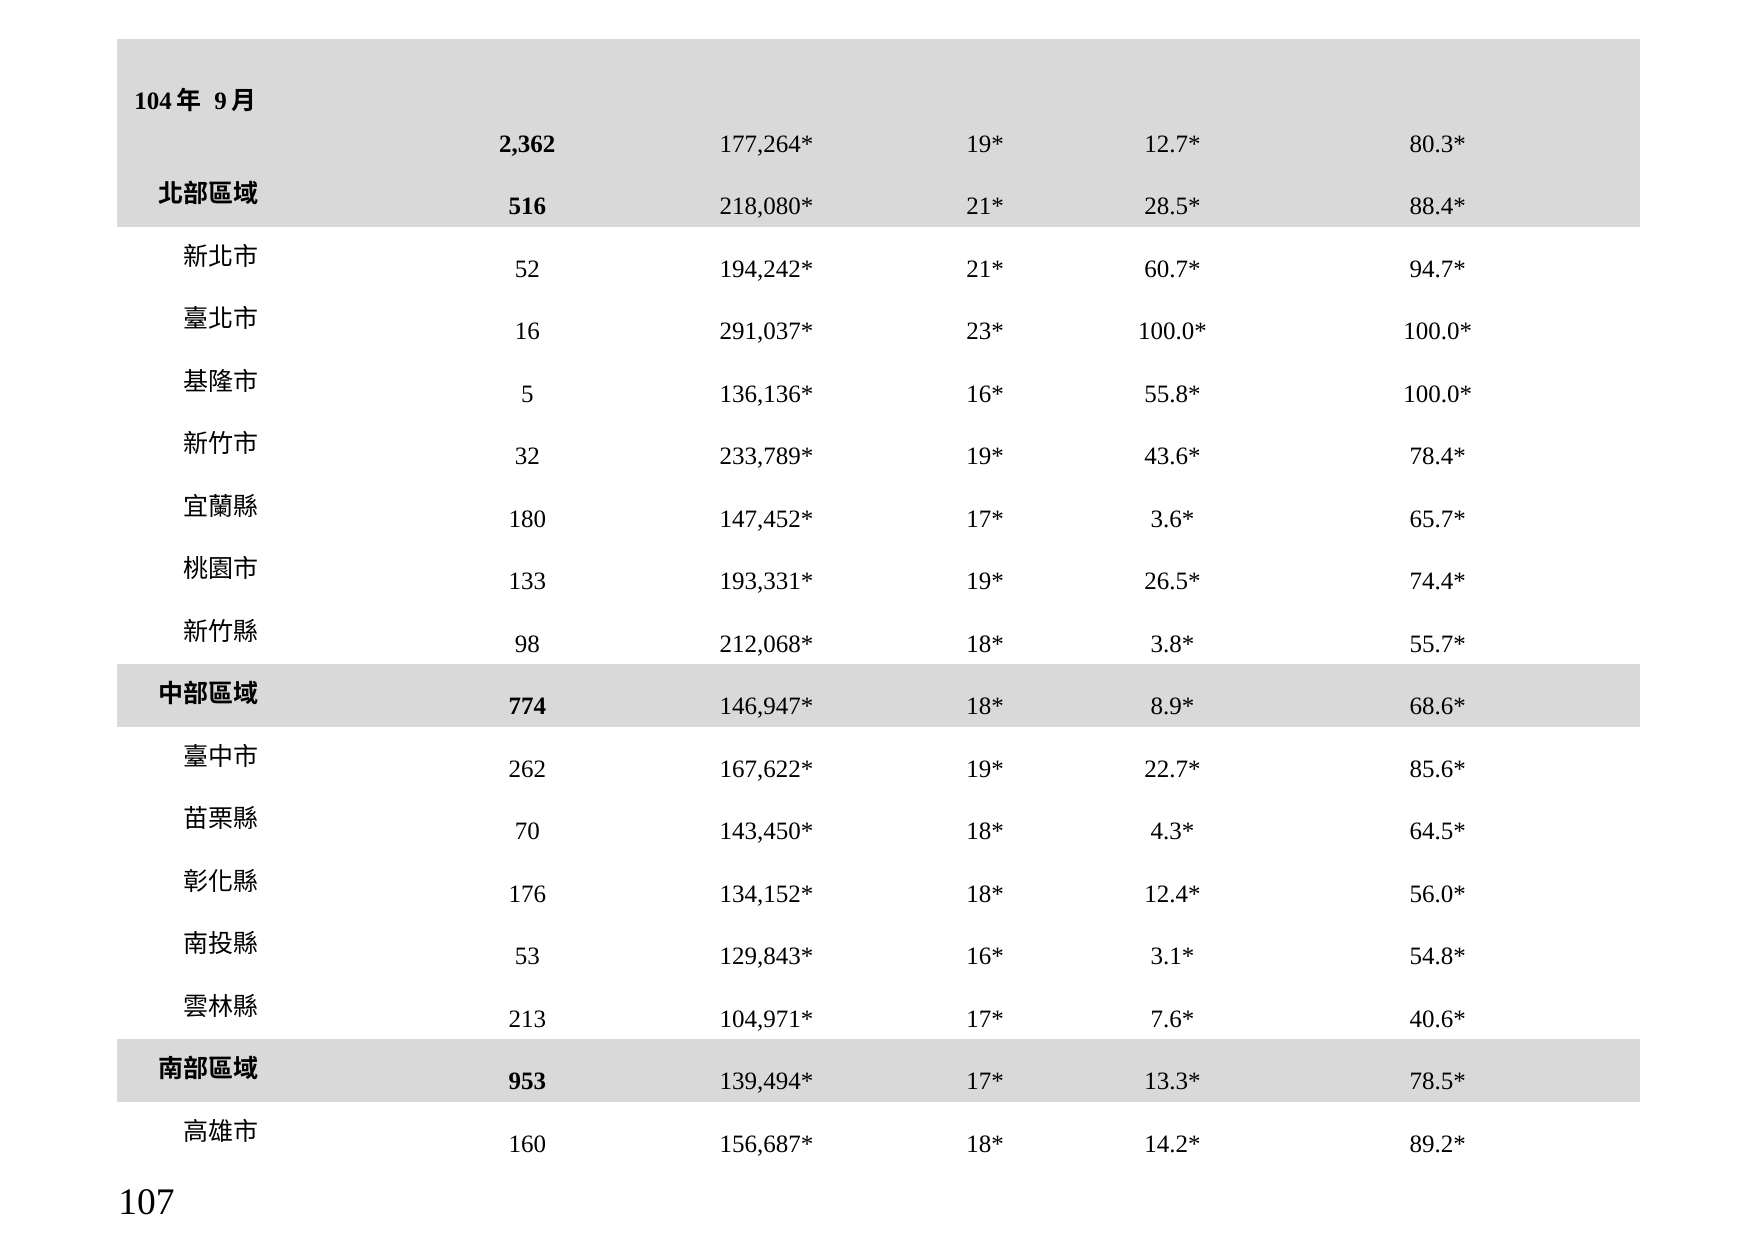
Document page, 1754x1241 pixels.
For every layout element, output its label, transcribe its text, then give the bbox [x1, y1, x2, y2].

table_cell 18* [865, 1102, 1094, 1164]
table_cell 12.7* [1094, 39, 1360, 164]
table_cell 雲林縣 [117, 977, 400, 1039]
table_cell 18* [865, 664, 1094, 727]
table_cell 北部區域 [117, 164, 400, 227]
table_cell 262 [400, 727, 637, 789]
table_cell 953 [400, 1039, 637, 1102]
table_cell 100.0* [1360, 289, 1640, 352]
table_cell 177,264* [637, 39, 865, 164]
table_cell 212,068* [637, 602, 865, 664]
table_cell 7.6* [1094, 977, 1360, 1039]
table_cell 65.7* [1360, 477, 1640, 539]
table_cell 12.4* [1094, 852, 1360, 914]
table_cell 8.9* [1094, 664, 1360, 727]
table_cell 21* [865, 164, 1094, 227]
table_cell 18* [865, 602, 1094, 664]
table_cell 74.4* [1360, 539, 1640, 602]
table_cell 19* [865, 39, 1094, 164]
table_cell 43.6* [1094, 414, 1360, 477]
table_cell 18* [865, 789, 1094, 852]
table_cell 80.3* [1360, 39, 1640, 164]
table_cell 56.0* [1360, 852, 1640, 914]
table_cell 134,152* [637, 852, 865, 914]
table_cell 13.3* [1094, 1039, 1360, 1102]
table_cell 新竹縣 [117, 602, 400, 664]
table_cell 193,331* [637, 539, 865, 602]
table_cell 40.6* [1360, 977, 1640, 1039]
table_cell 85.6* [1360, 727, 1640, 789]
table_cell 26.5* [1094, 539, 1360, 602]
table_cell 基隆市 [117, 352, 400, 414]
table_cell 54.8* [1360, 914, 1640, 977]
table_cell 136,136* [637, 352, 865, 414]
table_cell 28.5* [1094, 164, 1360, 227]
table_cell 16* [865, 352, 1094, 414]
table_cell 19* [865, 539, 1094, 602]
table_cell 南投縣 [117, 914, 400, 977]
table_cell 14.2* [1094, 1102, 1360, 1164]
table_cell 臺中市 [117, 727, 400, 789]
table_cell 88.4* [1360, 164, 1640, 227]
table_cell 南部區域 [117, 1039, 400, 1102]
table_cell 21* [865, 227, 1094, 289]
table_cell 213 [400, 977, 637, 1039]
table_cell 94.7* [1360, 227, 1640, 289]
table_cell 17* [865, 1039, 1094, 1102]
table_cell 104年 9月 [117, 39, 400, 164]
table_cell 3.8* [1094, 602, 1360, 664]
table_cell 194,242* [637, 227, 865, 289]
table_cell 180 [400, 477, 637, 539]
table_cell 中部區域 [117, 664, 400, 727]
table_cell 16* [865, 914, 1094, 977]
table_cell 167,622* [637, 727, 865, 789]
table_cell 98 [400, 602, 637, 664]
table_cell 16 [400, 289, 637, 352]
table_cell 桃園市 [117, 539, 400, 602]
table_cell 3.6* [1094, 477, 1360, 539]
table_cell 176 [400, 852, 637, 914]
table_cell 3.1* [1094, 914, 1360, 977]
table_cell 17* [865, 477, 1094, 539]
table_cell 23* [865, 289, 1094, 352]
table_cell 19* [865, 414, 1094, 477]
table_cell 147,452* [637, 477, 865, 539]
table_cell 160 [400, 1102, 637, 1164]
table_cell 774 [400, 664, 637, 727]
table_cell 宜蘭縣 [117, 477, 400, 539]
table_cell 55.8* [1094, 352, 1360, 414]
table_cell 32 [400, 414, 637, 477]
table_cell 52 [400, 227, 637, 289]
table_cell 彰化縣 [117, 852, 400, 914]
table_cell 60.7* [1094, 227, 1360, 289]
table_cell 100.0* [1360, 352, 1640, 414]
table_cell 218,080* [637, 164, 865, 227]
table_cell 89.2* [1360, 1102, 1640, 1164]
table_cell 53 [400, 914, 637, 977]
table_cell 22.7* [1094, 727, 1360, 789]
table_cell 臺北市 [117, 289, 400, 352]
table_cell 17* [865, 977, 1094, 1039]
table_cell 高雄市 [117, 1102, 400, 1164]
table_cell 70 [400, 789, 637, 852]
table_cell 139,494* [637, 1039, 865, 1102]
table_cell 143,450* [637, 789, 865, 852]
table_cell 146,947* [637, 664, 865, 727]
table_cell 新竹市 [117, 414, 400, 477]
table_cell 55.7* [1360, 602, 1640, 664]
table_cell 2,362 [400, 39, 637, 164]
table_cell 64.5* [1360, 789, 1640, 852]
table_cell 19* [865, 727, 1094, 789]
table_cell 4.3* [1094, 789, 1360, 852]
table_cell 苗栗縣 [117, 789, 400, 852]
table_cell 100.0* [1094, 289, 1360, 352]
table_cell 133 [400, 539, 637, 602]
table_cell 233,789* [637, 414, 865, 477]
table_cell 78.4* [1360, 414, 1640, 477]
table_cell 516 [400, 164, 637, 227]
table_cell 5 [400, 352, 637, 414]
table_cell 新北市 [117, 227, 400, 289]
table_cell 129,843* [637, 914, 865, 977]
table_cell 68.6* [1360, 664, 1640, 727]
table_cell 78.5* [1360, 1039, 1640, 1102]
table_cell 104,971* [637, 977, 865, 1039]
table_cell 18* [865, 852, 1094, 914]
table_cell 156,687* [637, 1102, 865, 1164]
table_cell 291,037* [637, 289, 865, 352]
